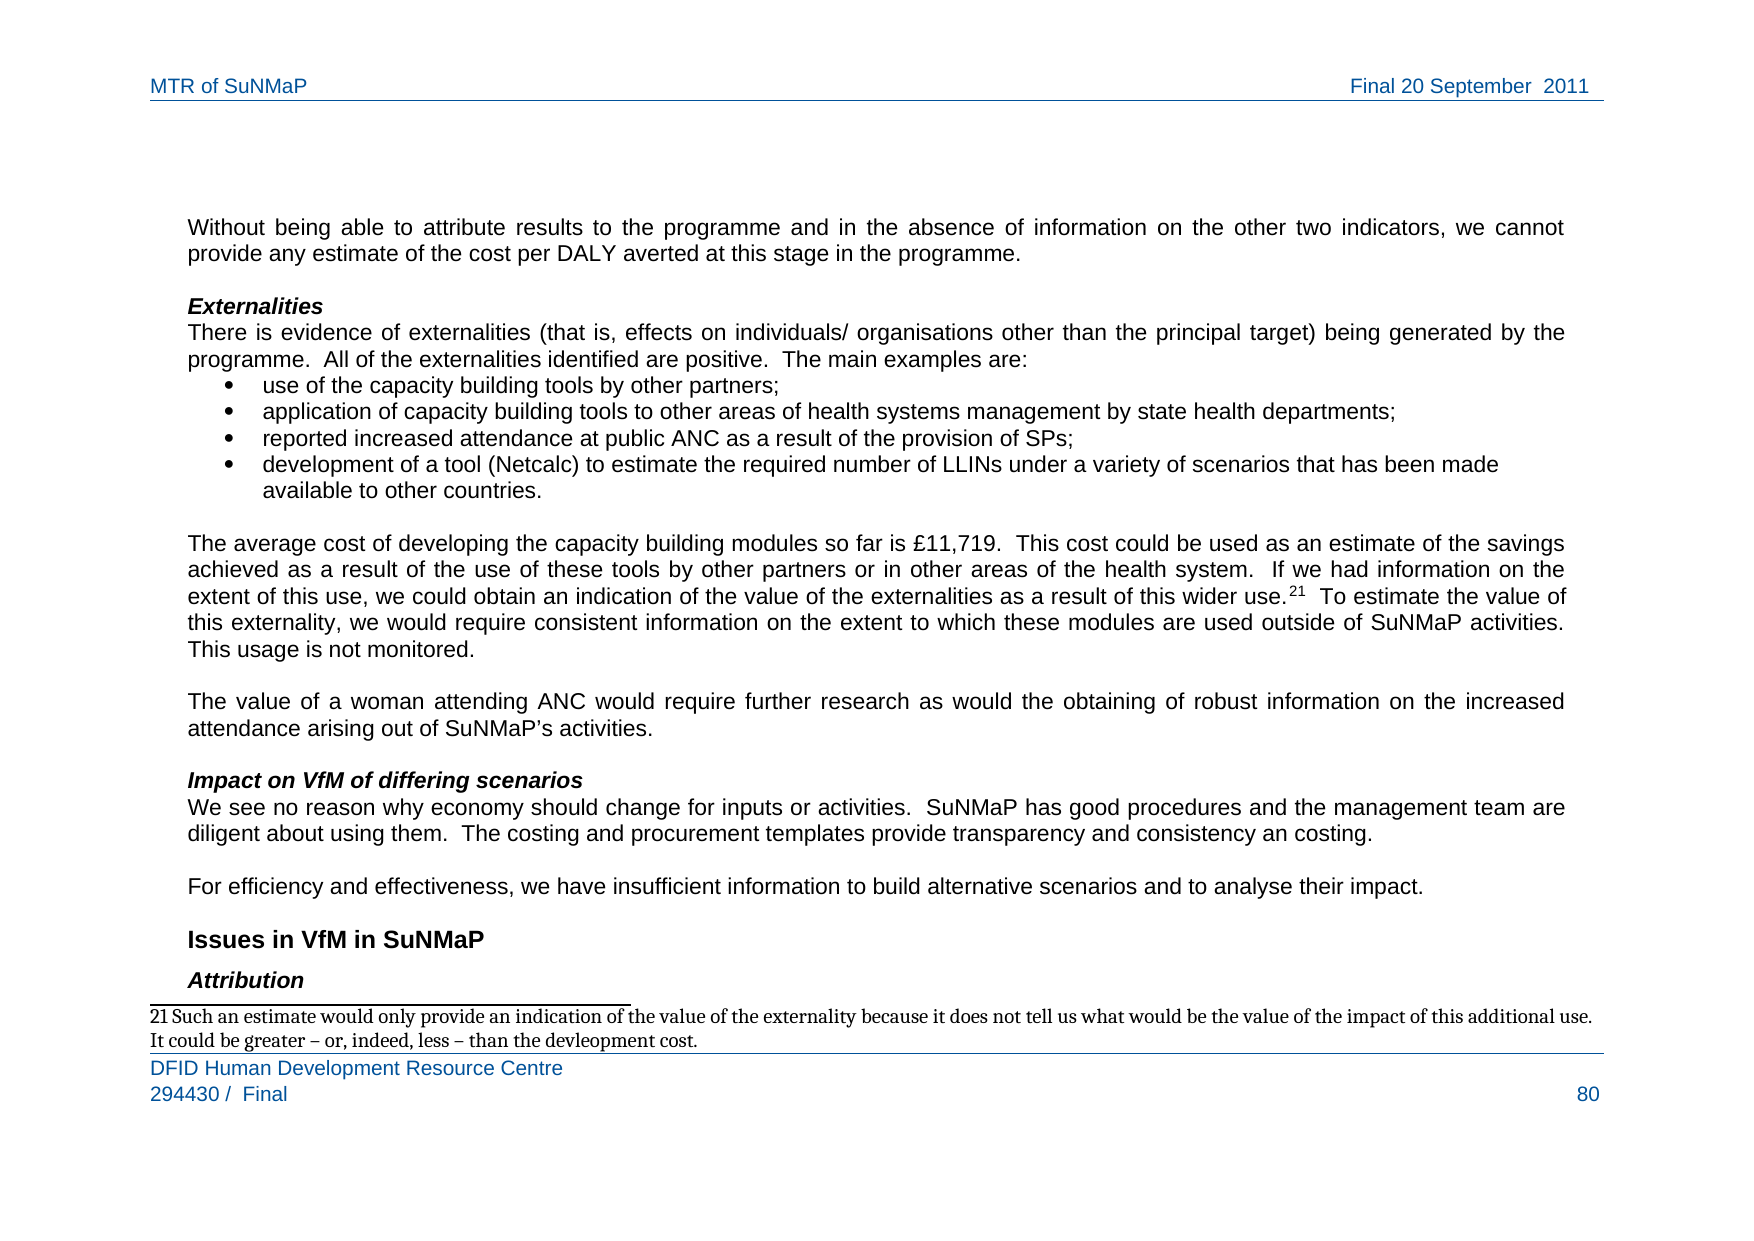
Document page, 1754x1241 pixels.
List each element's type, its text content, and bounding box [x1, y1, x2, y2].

text Such an estimate would only provide an indication of the value of the externality because it does not tell us what would be the value of the impact of this additional use. It could be greater – or, indeed, less – than the devleopment cost. [150, 1005, 1604, 1053]
text For efficiency and effectiveness, we have insufficient information to build alternative scenarios and to analyse their impact. [187, 873, 1567, 899]
list development of a tool (Netcalc) to estimate the required number of LLINs under a variety of scenarios that has been made available to other countries. [225, 451, 1567, 504]
list reported increased attendance at public ANC as a result of the provision of SPs; [225, 425, 1567, 451]
text Attribution [187, 967, 1567, 993]
text The average cost of developing the capacity building modules so far is £11,719. This cost could be used as an estimate of the savings achieved as a result of the use of these tools by other partners or in other areas of the health system. If we had information on the extent of this use, we could obtain an indication of the value of the externalities as a result of this wider use. To estimate the value of this externality, we would require consistent information on the extent to which these modules are used outside of SuNMaP activities. This usage is not monitored. [187, 530, 1567, 662]
text We see no reason why economy should change for inputs or activities. SuNMaP has good procedures and the management team are diligent about using them. The costing and procurement templates provide transparency and consistency an costing. [187, 794, 1567, 846]
text Issues in VfM in SuNMaP [187, 925, 1567, 954]
text Without being able to attribute results to the programme and in the absence of information on the other two indicators, we cannot provide any estimate of the cost per DALY averted at this stage in the programme. [187, 214, 1567, 267]
text Externalities [187, 293, 1567, 319]
list application of capacity building tools to other areas of health systems management by state health departments; [225, 398, 1567, 425]
text The value of a woman attending ANC would require further research as would the obtaining of robust information on the increased attendance arising out of SuNMaP’s activities. [187, 688, 1567, 741]
text Impact on VfM of differing scenarios [187, 767, 1567, 794]
text There is evidence of externalities (that is, effects on individuals/ organisations other than the principal target) being generated by the programme. All of the externalities identified are positive. The main examples are: [187, 319, 1567, 372]
list use of the capacity building tools by other partners; [225, 372, 1567, 398]
